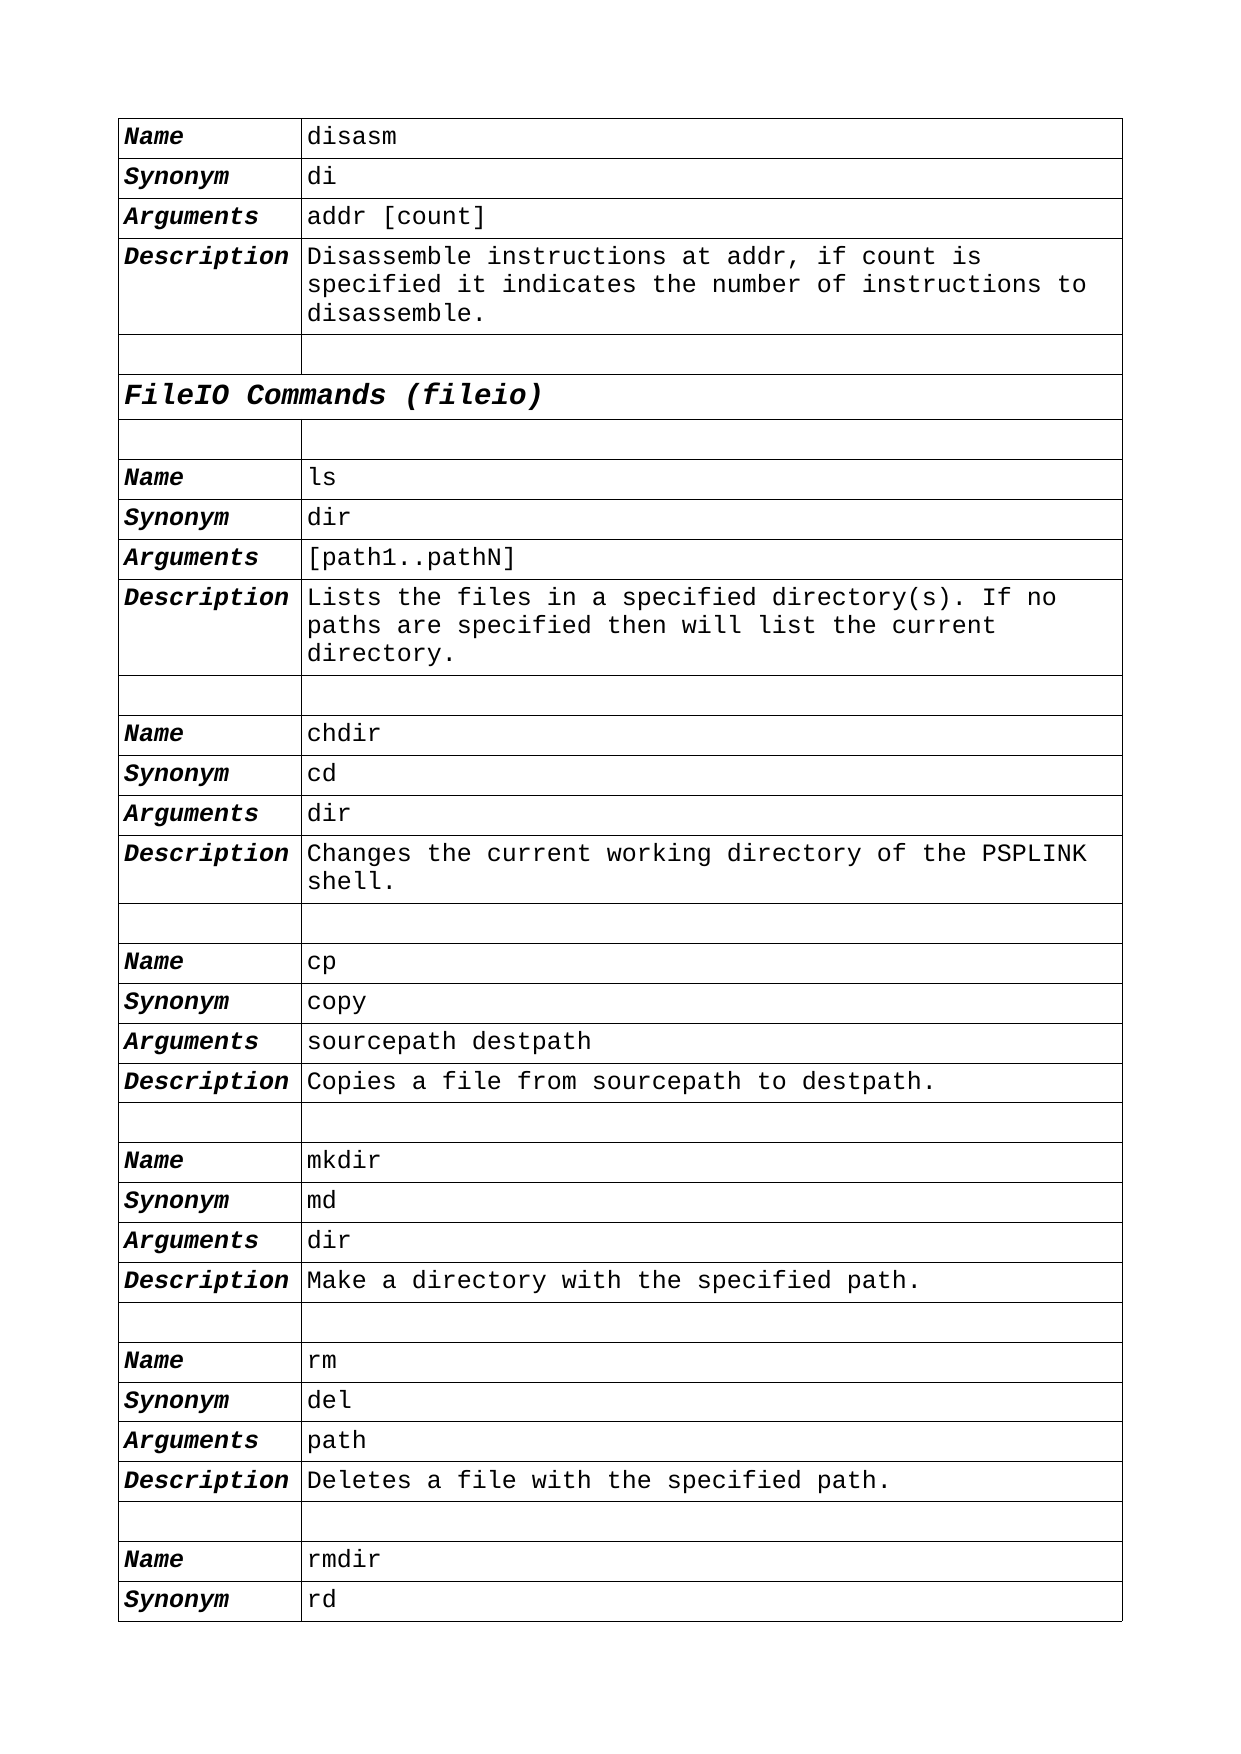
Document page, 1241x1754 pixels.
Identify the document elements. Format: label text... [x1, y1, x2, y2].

table_cell Arguments [119, 796, 301, 834]
table_cell Description [119, 239, 301, 334]
table_cell Description [119, 1462, 301, 1501]
table_cell Name [119, 944, 301, 983]
table_cell chdir [302, 716, 1122, 755]
table_cell [119, 1103, 301, 1142]
table_cell Arguments [119, 1024, 301, 1062]
table_cell Arguments [119, 540, 301, 578]
table_cell Synonym [119, 1582, 301, 1621]
table_cell Synonym [119, 756, 301, 795]
table_cell Lists the files in a specified directory(s). If no paths are specified then will list the current directory. [302, 580, 1122, 675]
table_cell [path1..pathN] [302, 540, 1122, 578]
table_cell sourcepath destpath [302, 1024, 1122, 1062]
table_cell dir [302, 1223, 1122, 1262]
table_cell [119, 1303, 301, 1342]
table_cell [302, 676, 1122, 715]
table_cell Arguments [119, 1223, 301, 1262]
table_cell Synonym [119, 984, 301, 1022]
table_cell Synonym [119, 159, 301, 198]
table_cell Description [119, 836, 301, 903]
table_cell mkdir [302, 1143, 1122, 1182]
table_cell rd [302, 1582, 1122, 1621]
table_cell md [302, 1183, 1122, 1222]
table_cell dir [302, 796, 1122, 834]
table_cell Changes the current working directory of the PSPLINK shell. [302, 836, 1122, 903]
table_cell [302, 1103, 1122, 1142]
table_cell Description [119, 580, 301, 675]
table_cell Name [119, 1343, 301, 1382]
table_cell Name [119, 119, 301, 158]
table_cell Name [119, 1143, 301, 1182]
table_cell [119, 904, 301, 943]
table_cell [119, 676, 301, 715]
table_cell cp [302, 944, 1122, 983]
table_cell Description [119, 1263, 301, 1302]
table_cell addr [count] [302, 199, 1122, 238]
table_cell FileIO Commands (fileio) [119, 375, 1122, 419]
table_cell rmdir [302, 1542, 1122, 1581]
table_cell Name [119, 460, 301, 499]
table_cell Deletes a file with the specified path. [302, 1462, 1122, 1501]
table_cell rm [302, 1343, 1122, 1382]
table_cell dir [302, 500, 1122, 538]
table_cell [119, 420, 301, 459]
table_cell Synonym [119, 1183, 301, 1222]
table_cell Description [119, 1064, 301, 1102]
table_cell Name [119, 1542, 301, 1581]
table_cell [302, 335, 1122, 374]
table_cell [119, 335, 301, 374]
table_cell Disassemble instructions at addr, if count is specified it indicates the number of instructions to disassemble. [302, 239, 1122, 334]
table_cell [302, 420, 1122, 459]
table_cell disasm [302, 119, 1122, 158]
table_cell Copies a file from sourcepath to destpath. [302, 1064, 1122, 1102]
table_cell path [302, 1422, 1122, 1461]
table_cell [302, 1502, 1122, 1541]
table_cell [119, 1502, 301, 1541]
table_cell di [302, 159, 1122, 198]
table_cell [302, 1303, 1122, 1342]
table_cell Make a directory with the specified path. [302, 1263, 1122, 1302]
table_cell copy [302, 984, 1122, 1022]
table_cell cd [302, 756, 1122, 795]
table_cell Synonym [119, 500, 301, 538]
table_cell Synonym [119, 1383, 301, 1421]
table_cell ls [302, 460, 1122, 499]
table_cell Name [119, 716, 301, 755]
table_cell Arguments [119, 199, 301, 238]
table_cell del [302, 1383, 1122, 1421]
table_cell Arguments [119, 1422, 301, 1461]
table_cell [302, 904, 1122, 943]
